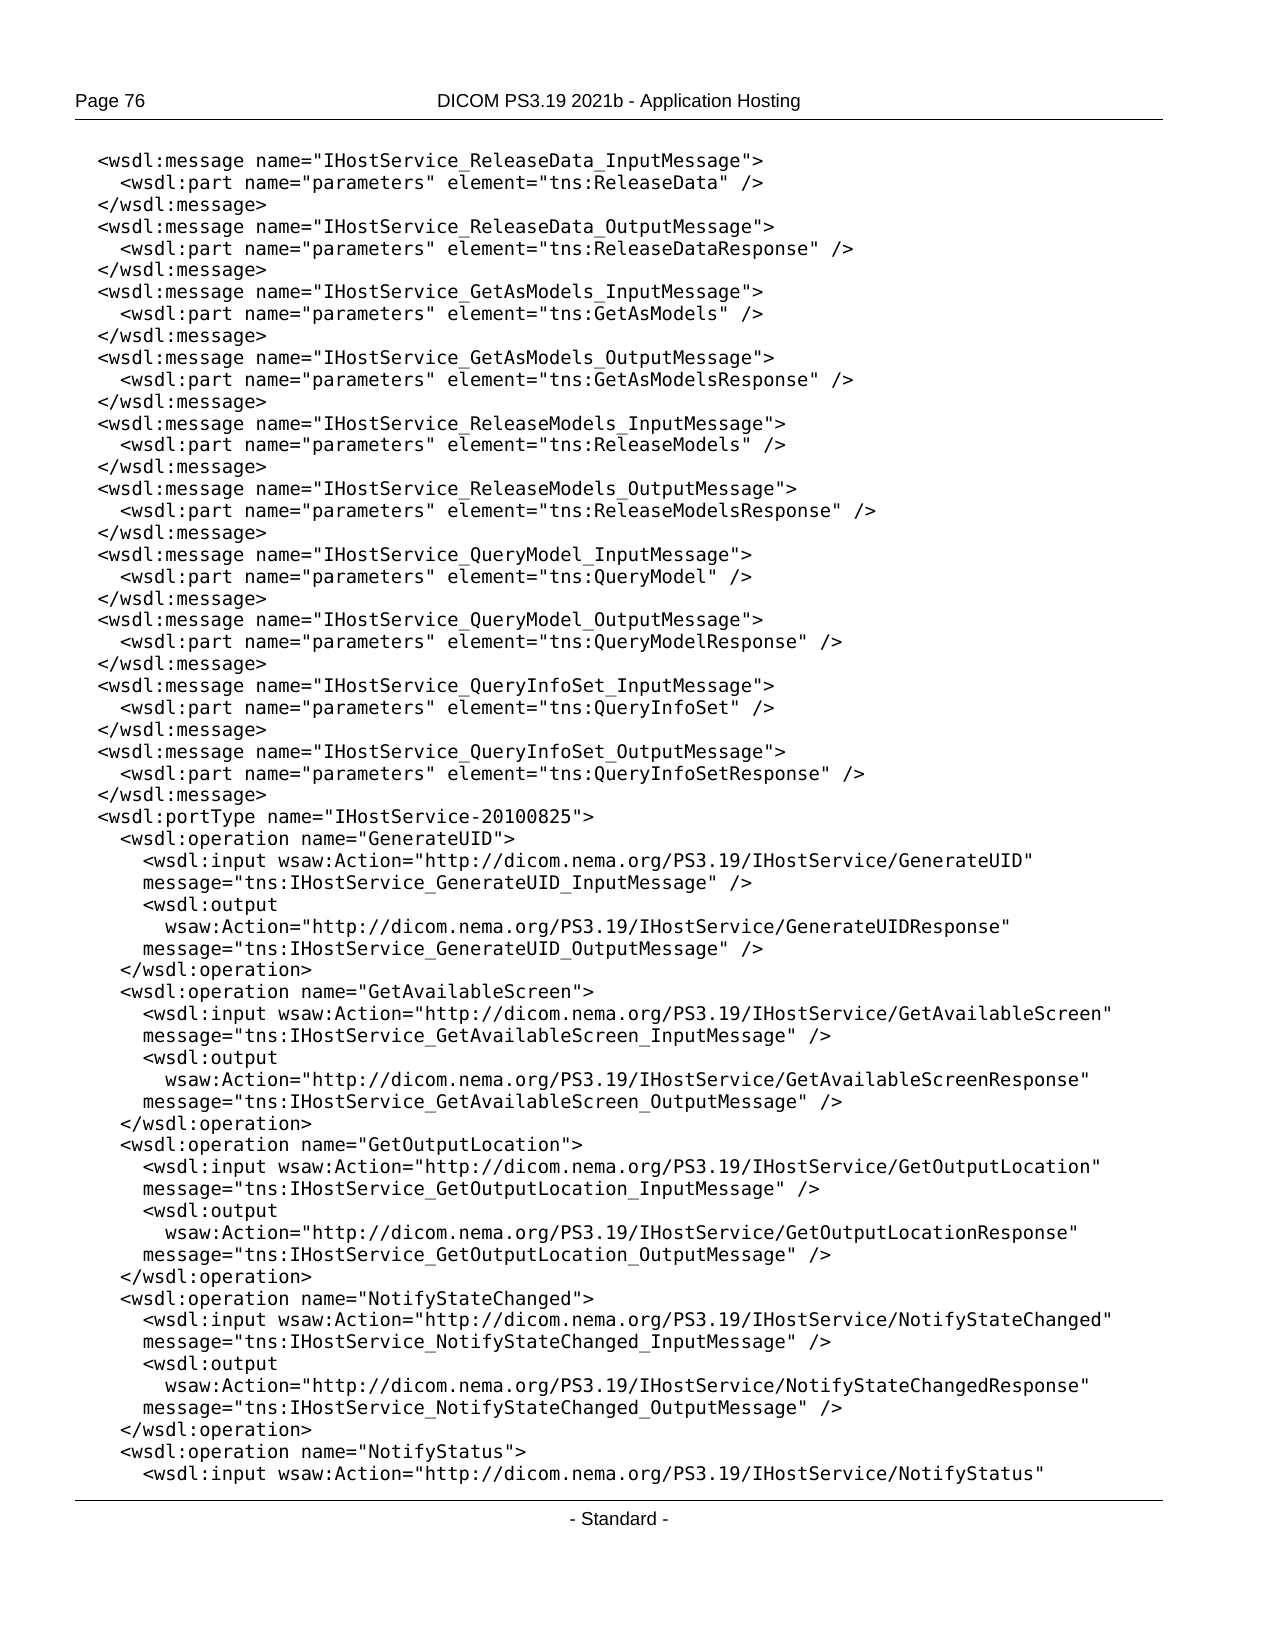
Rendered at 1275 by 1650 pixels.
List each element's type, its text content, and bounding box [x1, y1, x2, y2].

text <wsdl:message name="IHostService_ReleaseData_InputMessage"> <wsdl:part name="parameters" element="tns:ReleaseData" /> </wsdl:message> <wsdl:message name="IHostService_ReleaseData_OutputMessage"> <wsdl:part name="parameters" element="tns:ReleaseDataResponse" /> </wsdl:message> <wsdl:message name="IHostService_GetAsModels_InputMessage"> <wsdl:part name="parameters" element="tns:GetAsModels" /> </wsdl:message> <wsdl:message name="IHostService_GetAsModels_OutputMessage"> <wsdl:part name="parameters" element="tns:GetAsModelsResponse" /> </wsdl:message> <wsdl:message name="IHostService_ReleaseModels_InputMessage"> <wsdl:part name="parameters" element="tns:ReleaseModels" /> </wsdl:message> <wsdl:message name="IHostService_ReleaseModels_OutputMessage"> <wsdl:part name="parameters" element="tns:ReleaseModelsResponse" /> </wsdl:message> <wsdl:message name="IHostService_QueryModel_InputMessage"> <wsdl:part name="parameters" element="tns:QueryModel" /> </wsdl:message> <wsdl:message name="IHostService_QueryModel_OutputMessage"> <wsdl:part name="parameters" element="tns:QueryModelResponse" /> </wsdl:message> <wsdl:message name="IHostService_QueryInfoSet_InputMessage"> <wsdl:part name="parameters" element="tns:QueryInfoSet" /> </wsdl:message> <wsdl:message name="IHostService_QueryInfoSet_OutputMessage"> <wsdl:part name="parameters" element="tns:QueryInfoSetResponse" /> </wsdl:message> <wsdl:portType name="IHostService-20100825"> <wsdl:operation name="GenerateUID"> <wsdl:input wsaw:Action="http://dicom.nema.org/PS3.19/IHostService/GenerateUID" message="tns:IHostService_GenerateUID_InputMessage" /> <wsdl:output wsaw:Action="http://dicom.nema.org/PS3.19/IHostService/GenerateUIDResponse" message="tns:IHostService_GenerateUID_OutputMessage" /> </wsdl:operation> <wsdl:operation name="GetAvailableScreen"> <wsdl:input wsaw:Action="http://dicom.nema.org/PS3.19/IHostService/GetAvailableScreen" message="tns:IHostService_GetAvailableScreen_InputMessage" /> <wsdl:output wsaw:Action="http://dicom.nema.org/PS3.19/IHostService/GetAvailableScreenResponse" message="tns:IHostService_GetAvailableScreen_OutputMessage" /> </wsdl:operation> <wsdl:operation name="GetOutputLocation"> <wsdl:input wsaw:Action="http://dicom.nema.org/PS3.19/IHostService/GetOutputLocation" message="tns:IHostService_GetOutputLocation_InputMessage" /> <wsdl:output wsaw:Action="http://dicom.nema.org/PS3.19/IHostService/GetOutputLocationResponse" message="tns:IHostService_GetOutputLocation_OutputMessage" /> </wsdl:operation> <wsdl:operation name="NotifyStateChanged"> <wsdl:input wsaw:Action="http://dicom.nema.org/PS3.19/IHostService/NotifyStateChanged" message="tns:IHostService_NotifyStateChanged_InputMessage" /> <wsdl:output wsaw:Action="http://dicom.nema.org/PS3.19/IHostService/NotifyStateChangedResponse" message="tns:IHostService_NotifyStateChanged_OutputMessage" /> </wsdl:operation> <wsdl:operation name="NotifyStatus"> <wsdl:input wsaw:Action="http://dicom.nema.org/PS3.19/IHostService/NotifyStatus" [75, 150, 1162, 1484]
